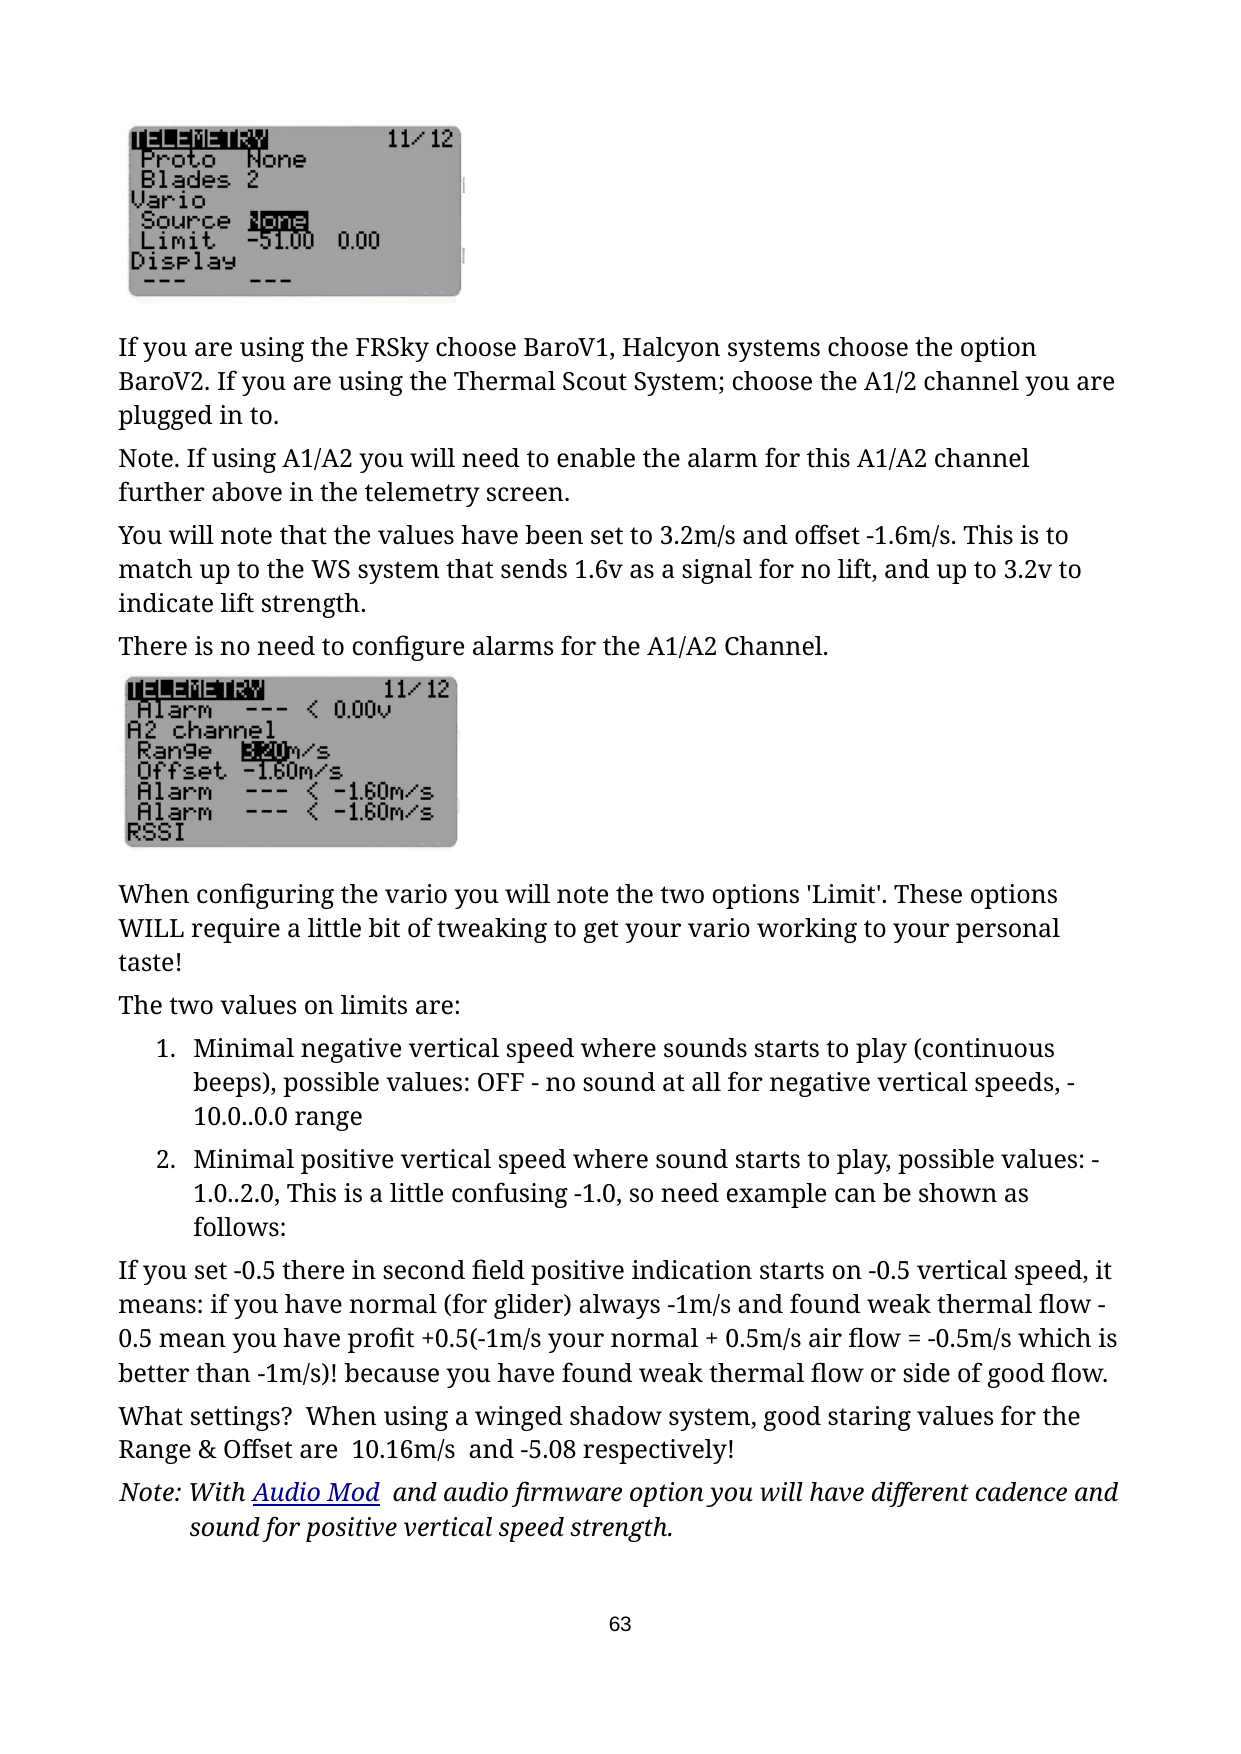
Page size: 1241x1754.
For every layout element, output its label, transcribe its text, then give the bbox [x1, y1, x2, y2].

picture [118, 671, 460, 851]
text If you set -0.5 there in second field positive indication starts on -0.5 vertical speed, it means: if you have normal (for glider) always -1m/s and found weak thermal flow -0.5 mean you have profit +0.5(-1m/s your normal + 0.5m/s air flow = -0.5m/s which is better than -1m/s)! because you have found weak thermal flow or side of good flow. [118, 1253, 1122, 1389]
list Minimal negative vertical speed where sounds starts to play (continuous beeps), possible values: OFF - no sound at all for negative vertical speeds, -10.0..0.0 range [156, 1031, 1122, 1133]
text Note. If using A1/A2 you will need to enable the alarm for this A1/A2 channel further above in the telemetry screen. [118, 441, 1122, 509]
text When configuring the vario you will note the two options 'Limit'. These options WILL require a little bit of tweaking to get your vario working to your personal taste! [118, 877, 1122, 979]
text If you are using the FRSky choose BaroV1, Halcyon systems choose the option BaroV2. If you are using the Thermal Scout System; choose the A1/2 channel you are plugged in to. [118, 330, 1122, 432]
text There is no need to configure alarms for the A1/A2 Channel. [118, 629, 1122, 663]
text The two values on limits are: [118, 988, 1122, 1022]
text What settings? When using a winged shadow system, good staring values for the Range & Offset are 10.16m/s and -5.08 respectively! [118, 1398, 1122, 1466]
list Minimal positive vertical speed where sound starts to play, possible values: -1.0..2.0, This is a little confusing -1.0, so need example can be shown as follows: [156, 1142, 1122, 1244]
picture [118, 118, 465, 304]
text Note: With Audio Mod and audio firmware option you will have different cadence and sound for positive vertical speed strength. [119, 1475, 1122, 1543]
text You will note that the values have been set to 3.2m/s and offset -1.6m/s. This is to match up to the WS system that sends 1.6v as a signal for no lift, and up to 3.2v to indicate lift strength. [118, 518, 1122, 620]
